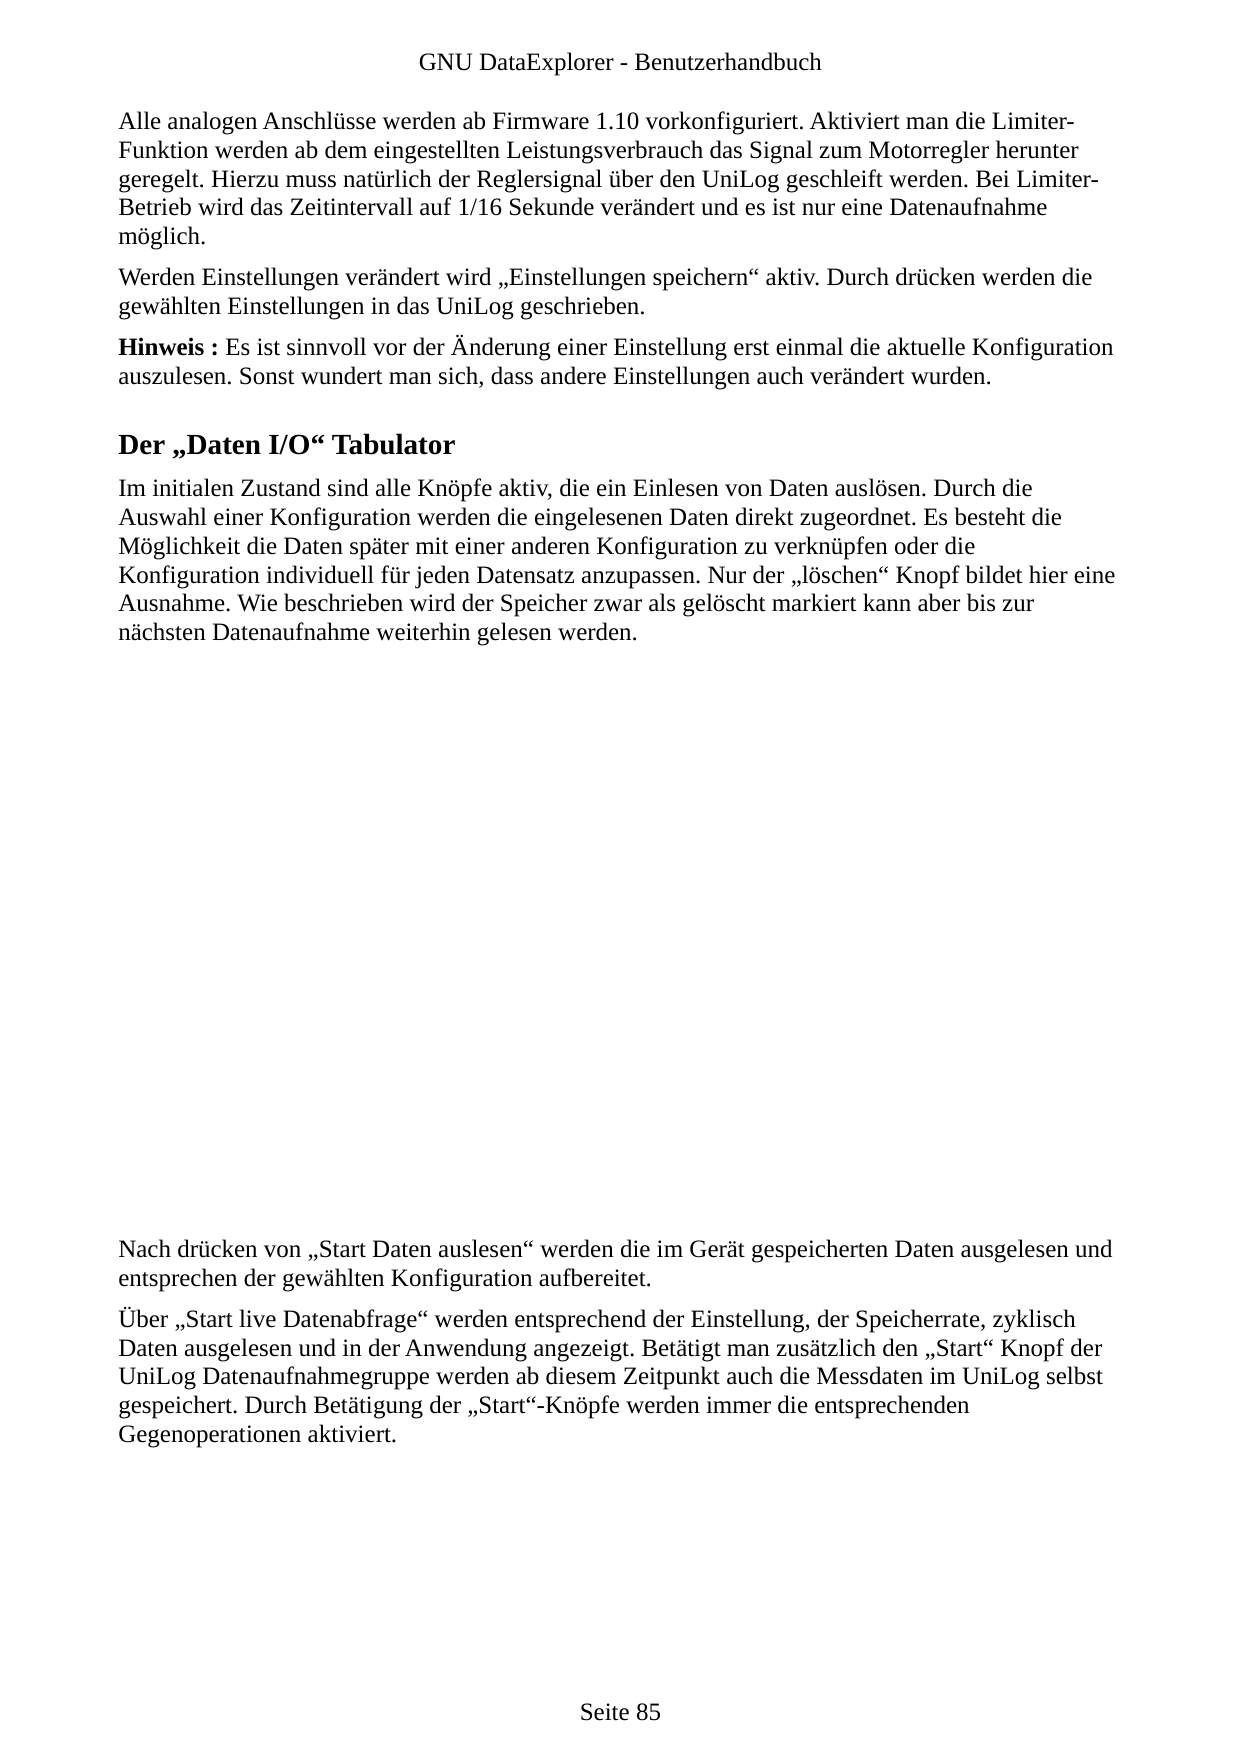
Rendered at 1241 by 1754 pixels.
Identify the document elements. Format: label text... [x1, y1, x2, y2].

text Über „Start live Datenabfrage“ werden entsprechend der Einstellung, der Speicherrate, zyklisch Daten ausgelesen und in der Anwendung angezeigt. Betätigt man zusätzlich den „Start“ Knopf der UniLog Datenaufnahmegruppe werden ab diesem Zeitpunkt auch die Messdaten im UniLog selbst gespeichert. Durch Betätigung der „Start“-Knöpfe werden immer die entsprechenden Gegenoperationen aktiviert. [118, 1304, 1122, 1448]
text Alle analogen Anschlüsse werden ab Firmware 1.10 vorkonfiguriert. Aktiviert man die Limiter- Funktion werden ab dem eingestellten Leistungsverbrauch das Signal zum Motorregler herunter geregelt. Hierzu muss natürlich der Reglersignal über den UniLog geschleift werden. Bei Limiter- Betrieb wird das Zeitintervall auf 1/16 Sekunde verändert und es ist nur eine Datenaufnahme möglich. [118, 106, 1122, 250]
subtitle Der „Daten I/O“ Tabulator [118, 427, 1122, 461]
text Nach drücken von „Start Daten auslesen“ werden die im Gerät gespeicherten Daten ausgelesen und entsprechen der gewählten Konfiguration aufbereitet. [118, 1234, 1122, 1291]
text Im initialen Zustand sind alle Knöpfe aktiv, die ein Einlesen von Daten auslösen. Durch die Auswahl einer Konfiguration werden die eingelesenen Daten direkt zugeordnet. Es besteht die Möglichkeit die Daten später mit einer anderen Konfiguration zu verknüpfen oder die Konfiguration individuell für jeden Datensatz anzupassen. Nur der „löschen“ Knopf bildet hier eine Ausnahme. Wie beschrieben wird der Speicher zwar als gelöscht markiert kann aber bis zur nächsten Datenaufnahme weiterhin gelesen werden. [118, 473, 1122, 646]
text Werden Einstellungen verändert wird „Einstellungen speichern“ aktiv. Durch drücken werden die gewählten Einstellungen in das UniLog geschrieben. [118, 262, 1122, 320]
text Hinweis : Es ist sinnvoll vor der Änderung einer Einstellung erst einmal die aktuelle Konfiguration auszulesen. Sonst wundert man sich, dass andere Einstellungen auch verändert wurden. [118, 332, 1122, 390]
